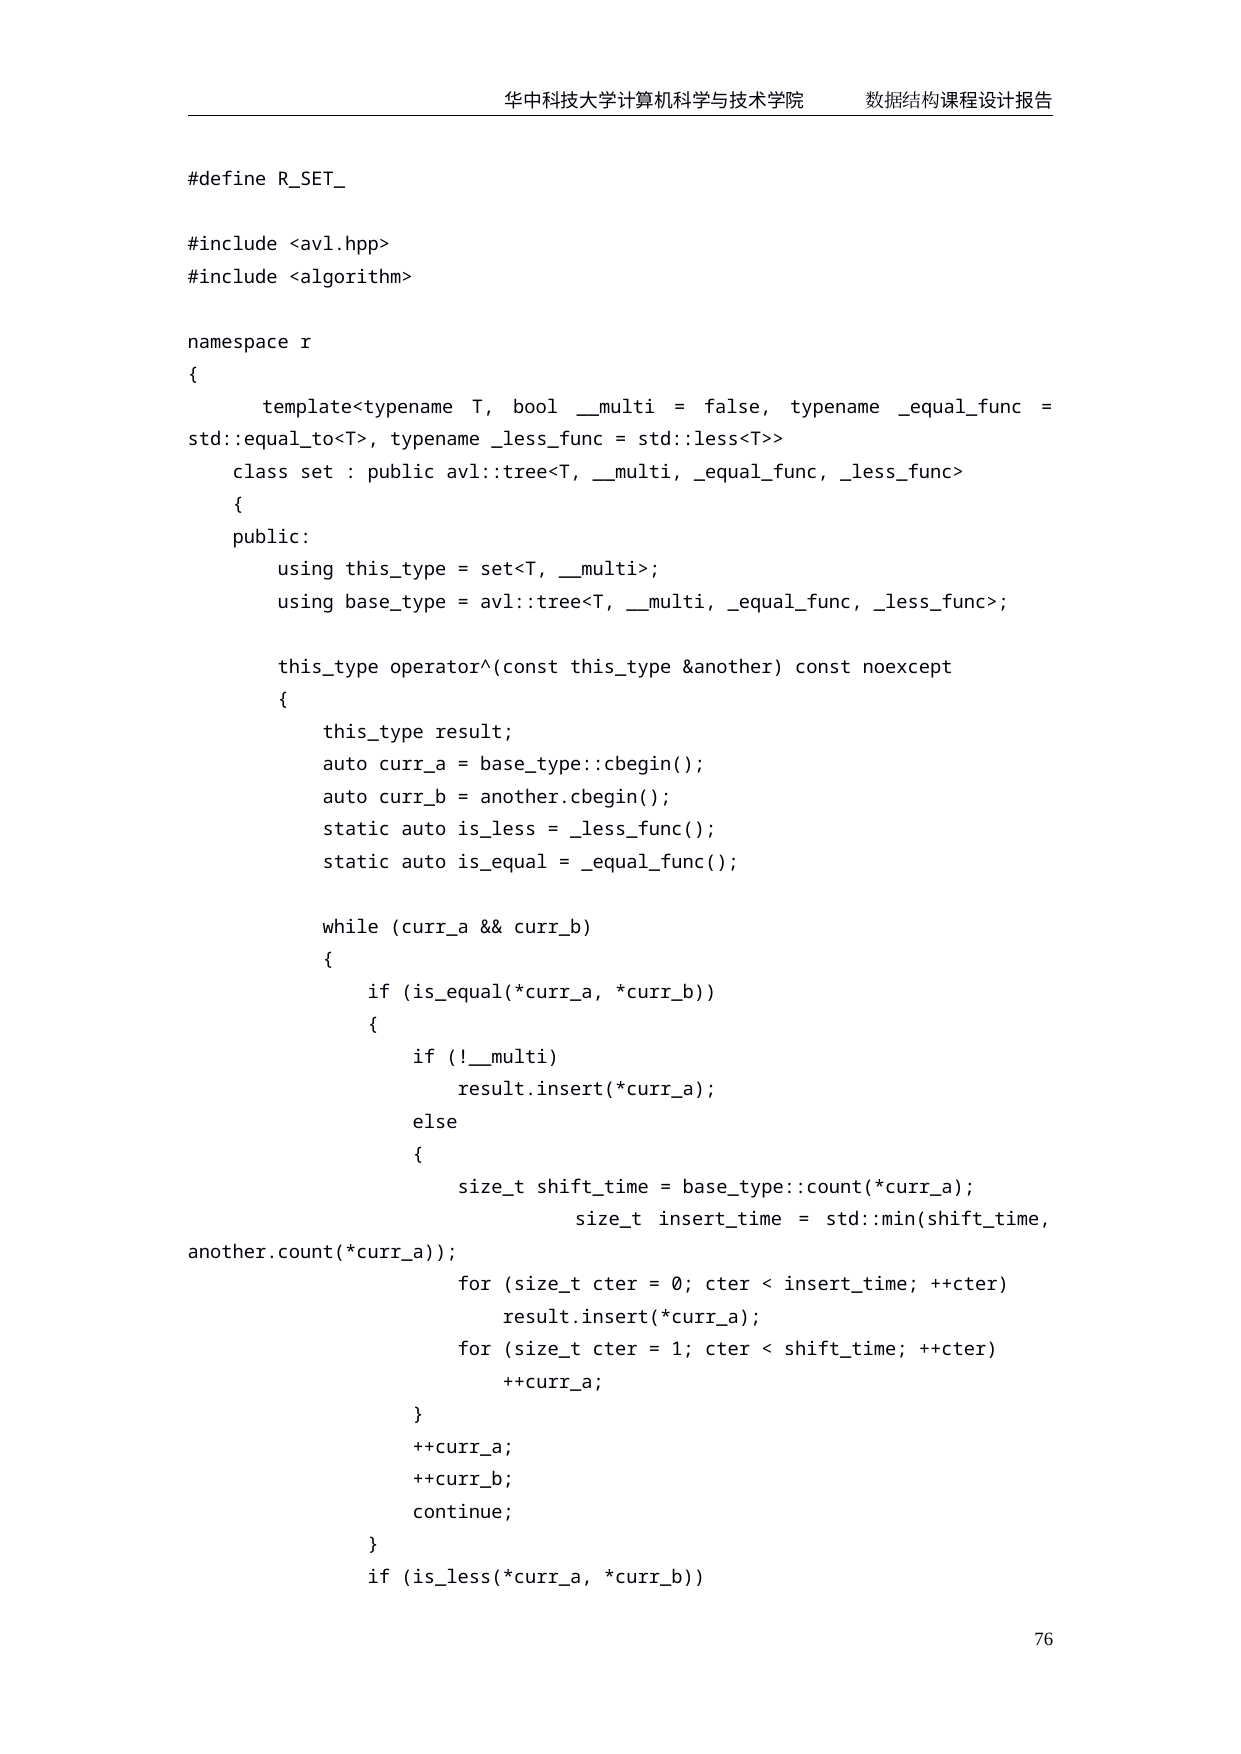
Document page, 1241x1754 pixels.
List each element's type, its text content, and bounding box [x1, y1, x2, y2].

text size_t insert_time = std::min(shift_time, another.count(*curr_a)); [187, 1202, 1053, 1267]
text public: [187, 519, 1053, 552]
text static auto is_equal = _equal_func(); [187, 844, 1053, 877]
text #include <algorithm> [187, 259, 1053, 292]
text else [187, 1104, 1053, 1137]
text template<typename T, bool __multi = false, typename _equal_func = std::equal_to<T>, typename _less_func = std::less<T>> [187, 389, 1053, 454]
text if (!__multi) [187, 1039, 1053, 1072]
text ++curr_b; [187, 1462, 1053, 1494]
text { [187, 487, 1053, 519]
text this_type operator^(const this_type &another) const noexcept [187, 649, 1053, 682]
text if (is_equal(*curr_a, *curr_b)) [187, 974, 1053, 1007]
text #include <avl.hpp> [187, 227, 1053, 259]
text while (curr_a && curr_b) [187, 909, 1053, 942]
text static auto is_less = _less_func(); [187, 812, 1053, 844]
text } [187, 1397, 1053, 1429]
text if (is_less(*curr_a, *curr_b)) [187, 1559, 1053, 1592]
text continue; [187, 1494, 1053, 1527]
text #define R_SET_ [187, 162, 1053, 194]
text class set : public avl::tree<T, __multi, _equal_func, _less_func> [187, 454, 1053, 487]
text { [187, 1007, 1053, 1039]
text auto curr_b = another.cbegin(); [187, 779, 1053, 812]
text { [187, 1137, 1053, 1169]
text result.insert(*curr_a); [187, 1072, 1053, 1104]
text using base_type = avl::tree<T, __multi, _equal_func, _less_func>; [187, 584, 1053, 617]
text size_t shift_time = base_type::count(*curr_a); [187, 1169, 1053, 1202]
text result.insert(*curr_a); [187, 1299, 1053, 1332]
text this_type result; [187, 714, 1053, 747]
text for (size_t cter = 1; cter < shift_time; ++cter) [187, 1332, 1053, 1364]
text { [187, 357, 1053, 389]
text namespace r [187, 324, 1053, 357]
text { [187, 942, 1053, 974]
text ++curr_a; [187, 1364, 1053, 1397]
text auto curr_a = base_type::cbegin(); [187, 747, 1053, 779]
text } [187, 1527, 1053, 1559]
text { [187, 682, 1053, 714]
text ++curr_a; [187, 1429, 1053, 1462]
text for (size_t cter = 0; cter < insert_time; ++cter) [187, 1267, 1053, 1299]
text using this_type = set<T, __multi>; [187, 552, 1053, 584]
